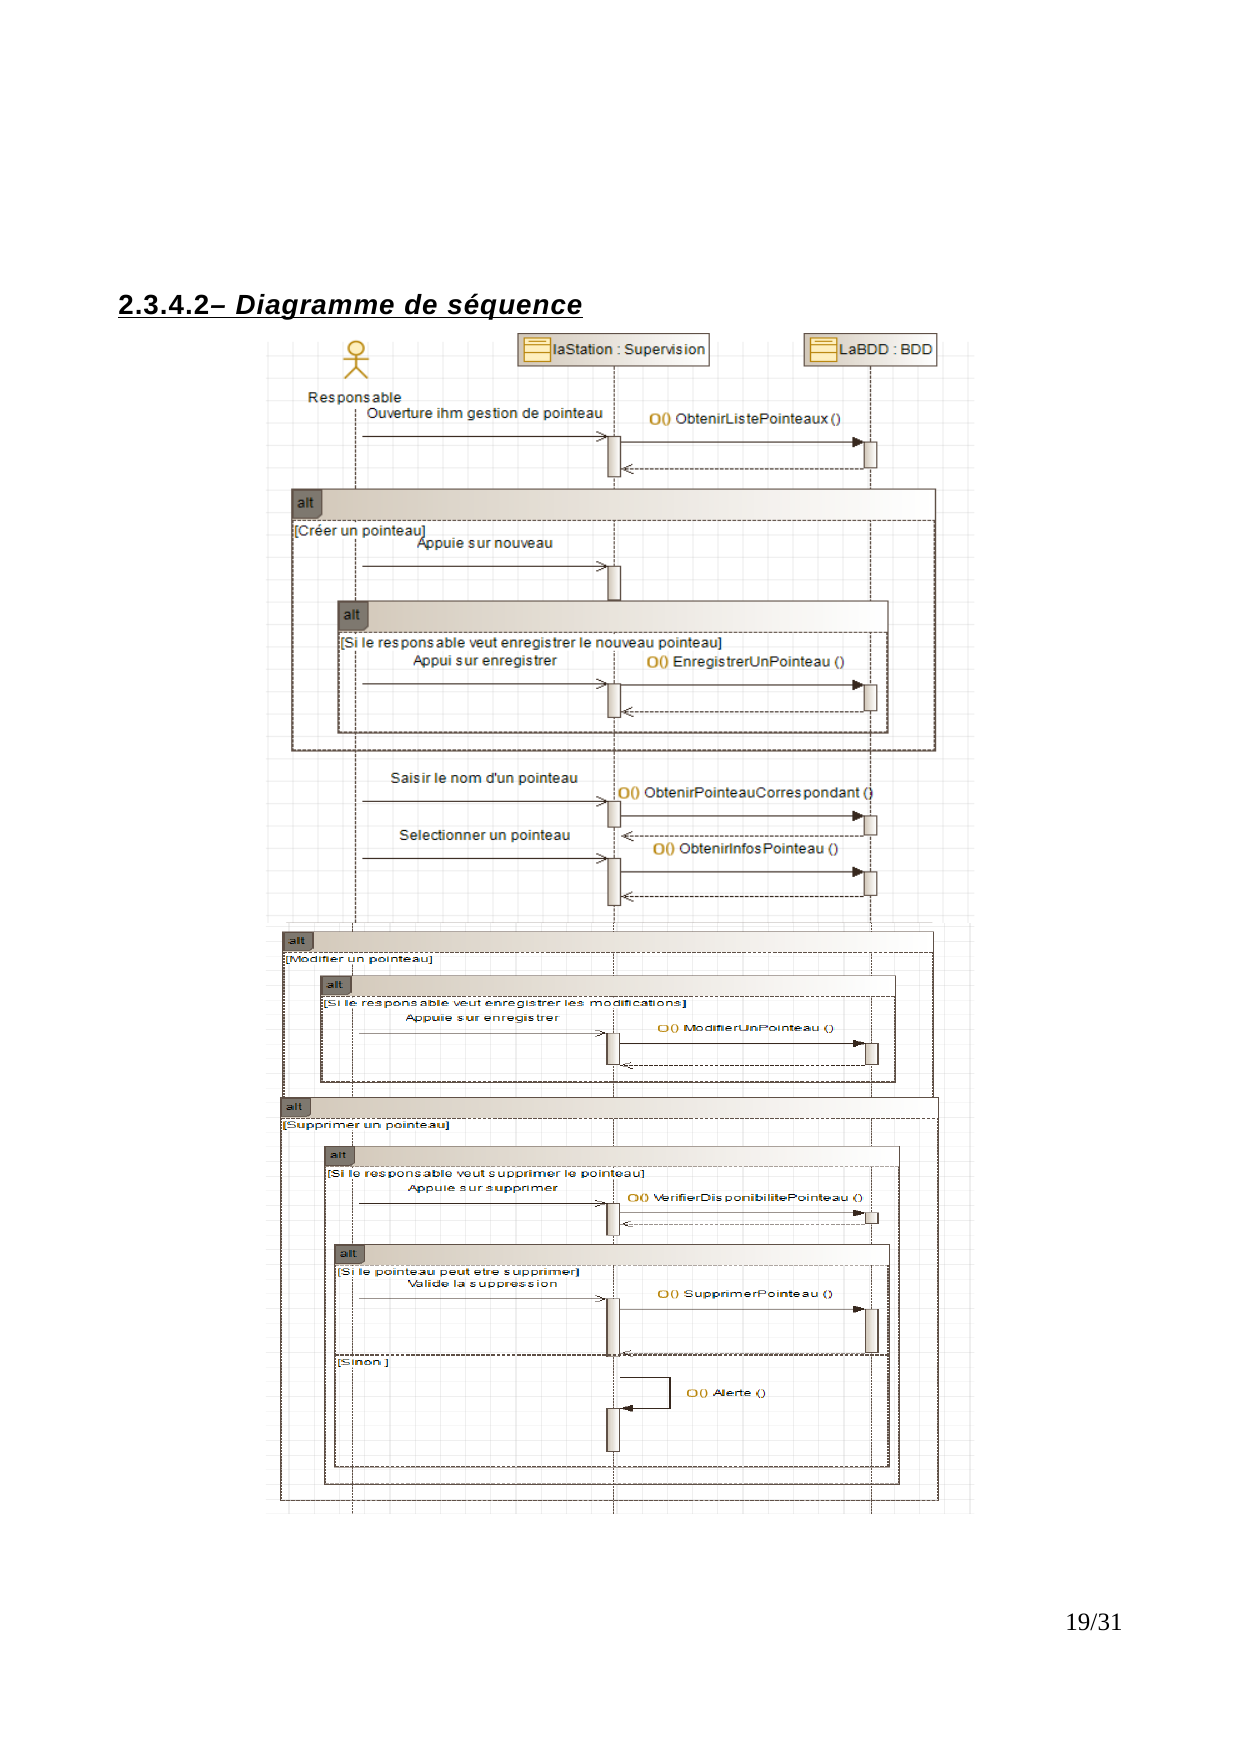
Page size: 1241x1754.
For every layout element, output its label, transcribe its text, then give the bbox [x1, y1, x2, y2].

picture [265, 333, 975, 1514]
subtitle 2.3.4.2– Diagramme de séquence [118, 289, 1122, 321]
